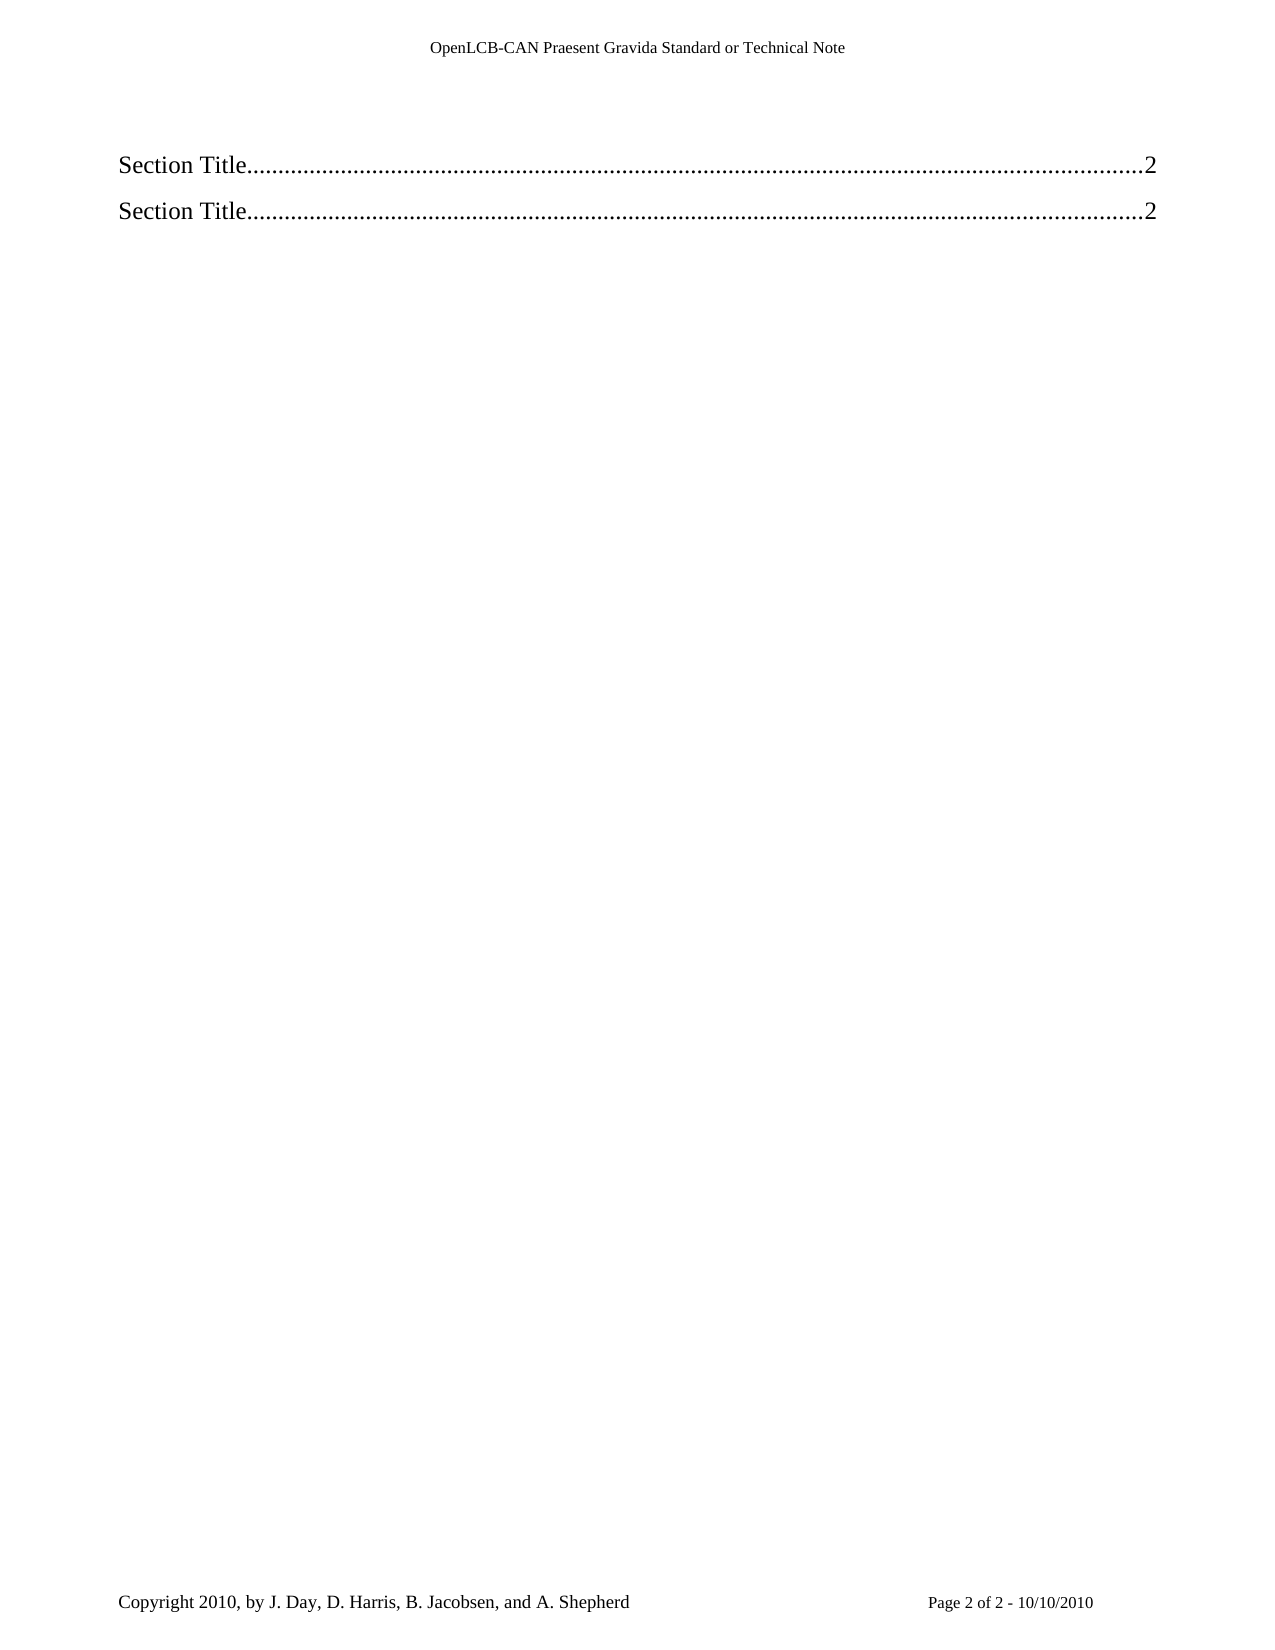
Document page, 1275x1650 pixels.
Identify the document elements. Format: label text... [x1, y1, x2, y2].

text Section Title 2 [118, 196, 1157, 225]
text Section Title 2 [118, 150, 1157, 179]
